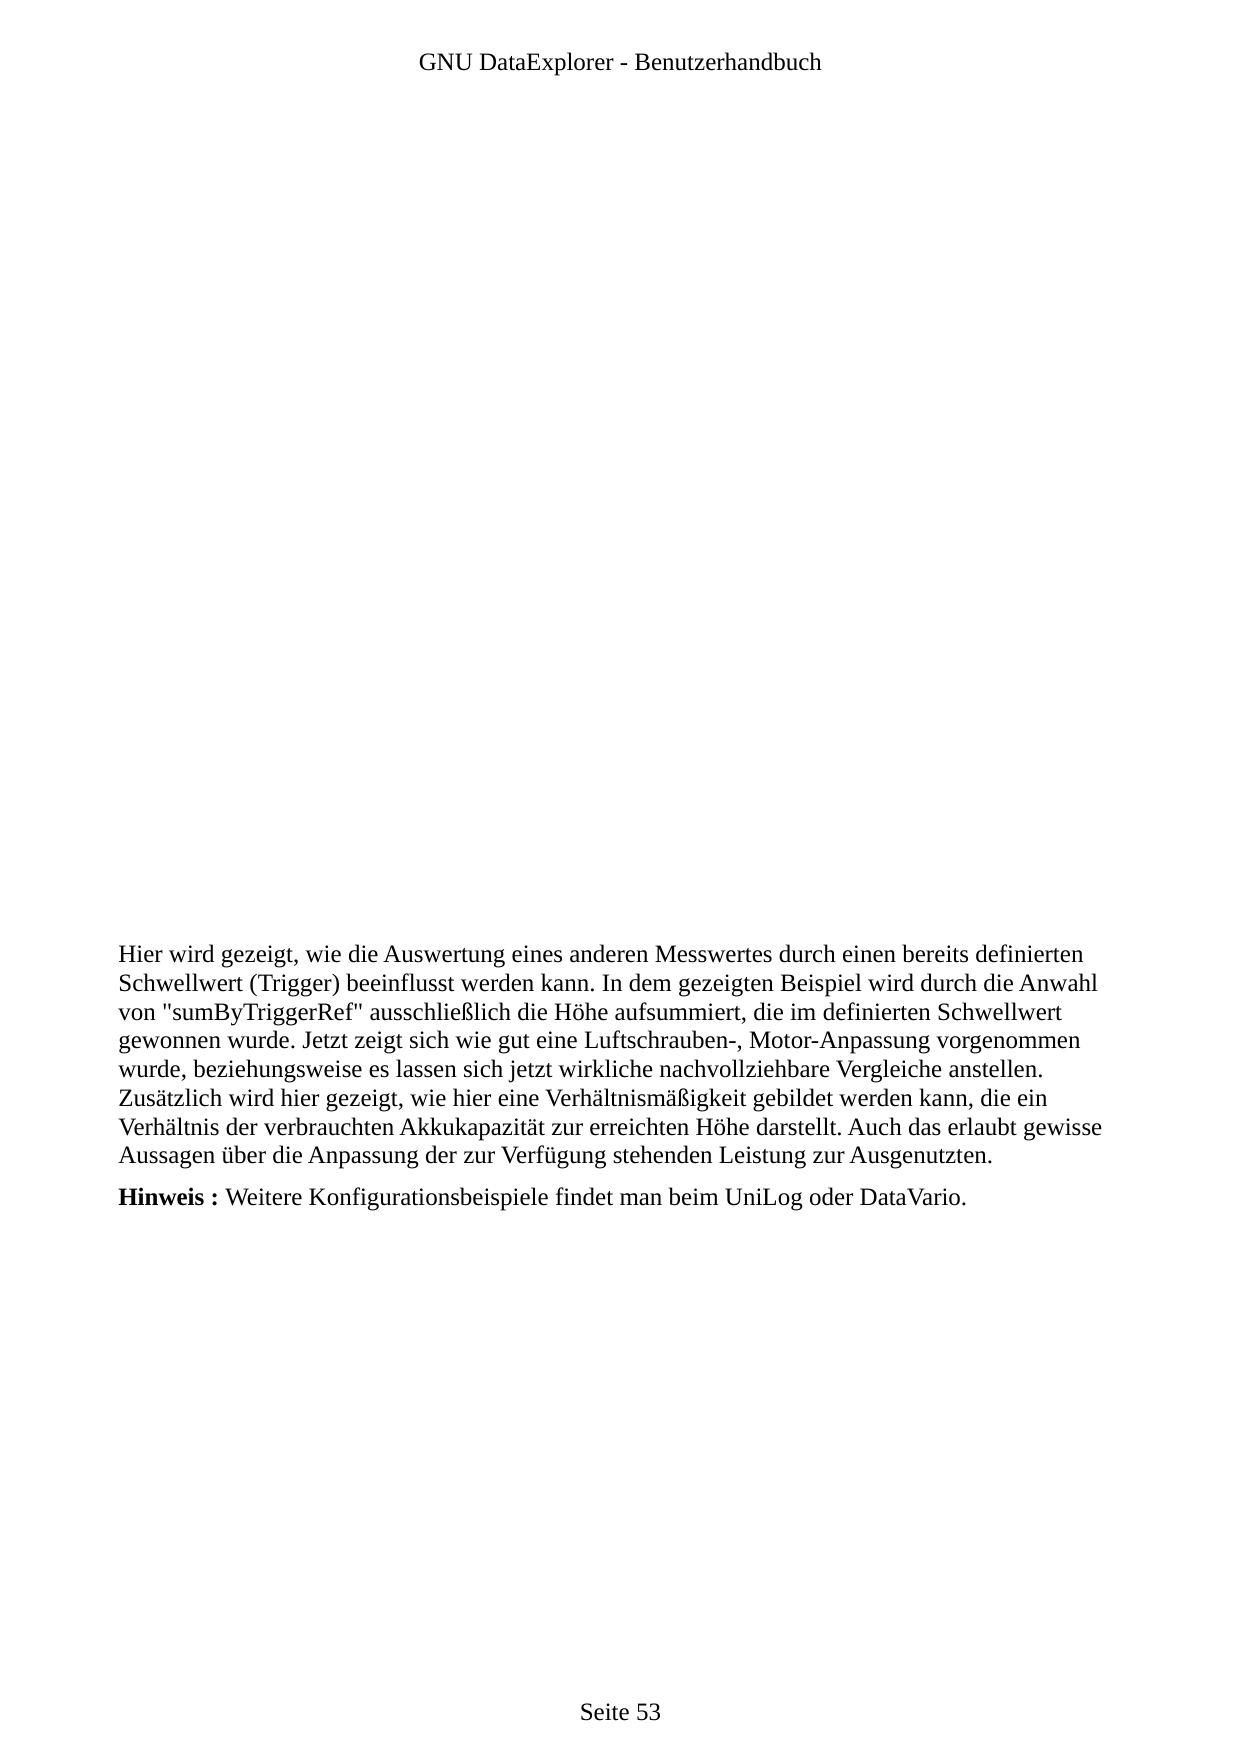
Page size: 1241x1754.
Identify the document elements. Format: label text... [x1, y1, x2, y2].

text Hier wird gezeigt, wie die Auswertung eines anderen Messwertes durch einen bereits definierten Schwellwert (Trigger) beeinflusst werden kann. In dem gezeigten Beispiel wird durch die Anwahl von "sumByTriggerRef" ausschließlich die Höhe aufsummiert, die im definierten Schwellwert gewonnen wurde. Jetzt zeigt sich wie gut eine Luftschrauben-, Motor-Anpassung vorgenommen wurde, beziehungsweise es lassen sich jetzt wirkliche nachvollziehbare Vergleiche anstellen. Zusätzlich wird hier gezeigt, wie hier eine Verhältnismäßigkeit gebildet werden kann, die ein Verhältnis der verbrauchten Akkukapazität zur erreichten Höhe darstellt. Auch das erlaubt gewisse Aussagen über die Anpassung der zur Verfügung stehenden Leistung zur Ausgenutzten. [118, 636, 1122, 1169]
text Hinweis : Weitere Konfigurationsbeispiele findet man beim UniLog oder DataVario. [118, 1182, 1122, 1211]
